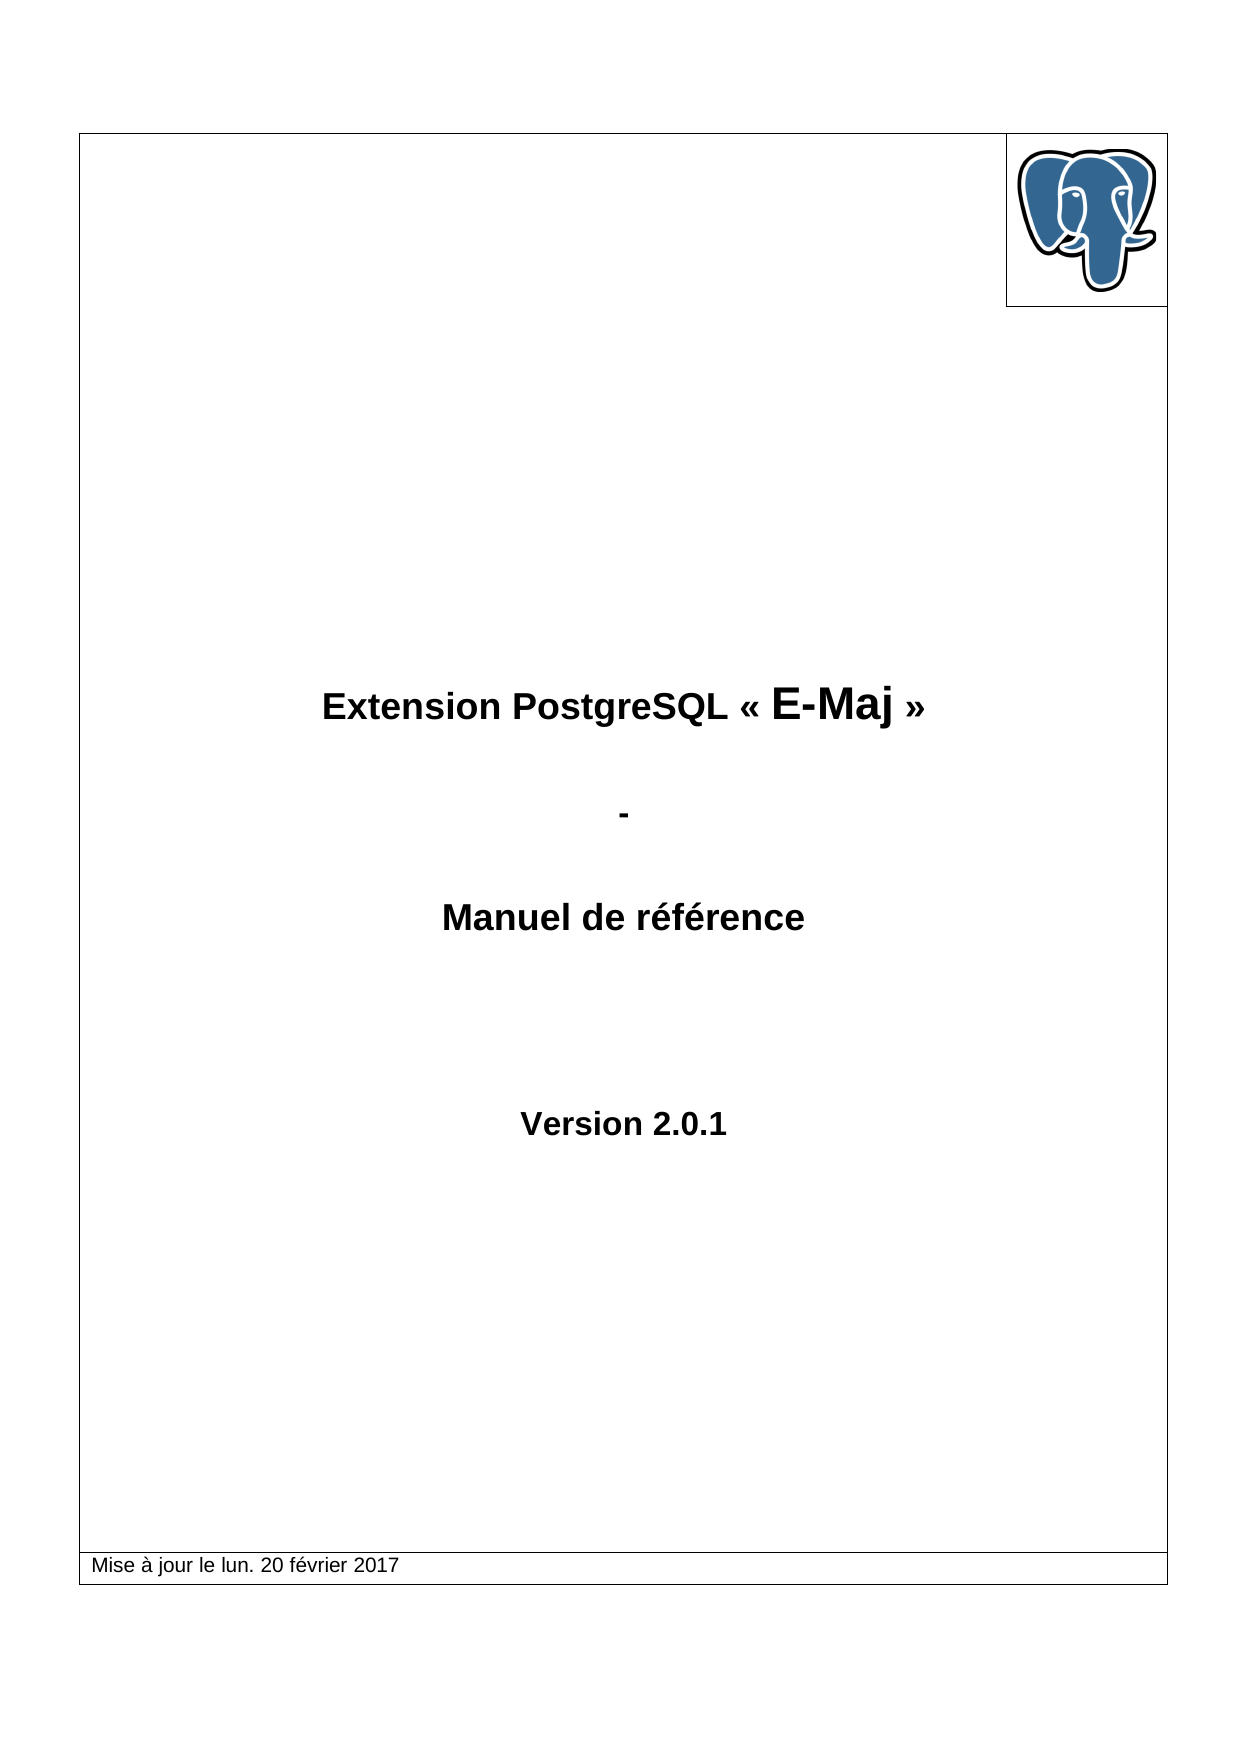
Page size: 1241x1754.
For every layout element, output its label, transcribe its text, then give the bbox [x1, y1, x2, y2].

picture [1017, 149, 1157, 292]
table_header [1007, 134, 1167, 306]
table_cell Extension PostgreSQL « E-Maj » - Manuel de référence Version 2.0.1 [80, 306, 1167, 1552]
table_header [80, 134, 1006, 306]
table_cell Mise à jour le lun. 20 février 2017 [80, 1553, 1167, 1584]
